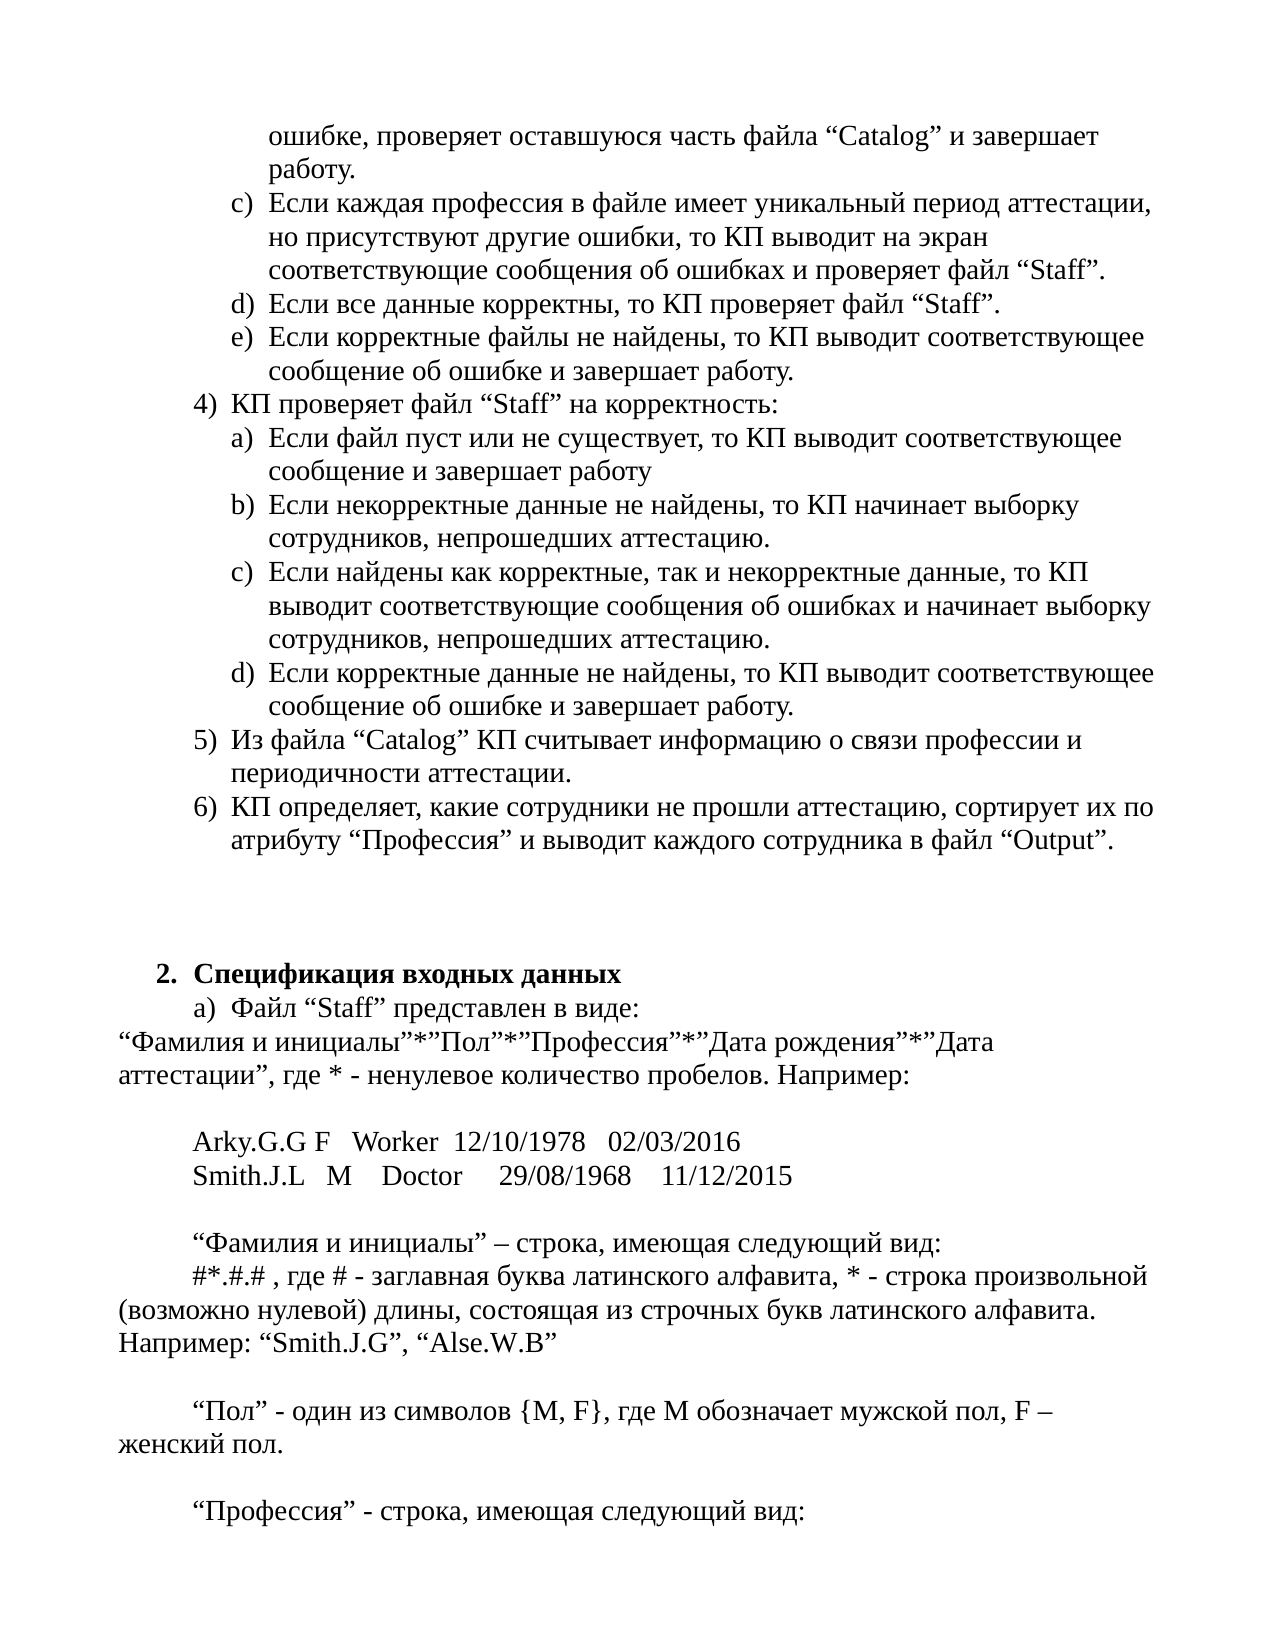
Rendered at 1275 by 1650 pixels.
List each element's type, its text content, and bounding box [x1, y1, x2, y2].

list Если файл пуст или не существует, то КП выводит соответствующее сообщение и завершает работу [231, 420, 1157, 487]
list Файл “Staff” представлен в виде: [193, 990, 1157, 1024]
text “Профессия” - строка, имеющая следующий вид: [118, 1493, 1157, 1527]
list Если все данные корректны, то КП проверяет файл “Staff”. [231, 286, 1157, 319]
list КП определяет, какие сотрудники не прошли аттестацию, сортирует их по атрибуту “Профессия” и выводит каждого сотрудника в файл “Output”. [193, 789, 1157, 856]
text Smith.J.L M Doctor 29/08/1968 11/12/2015 [118, 1158, 1157, 1191]
list Если найдены как корректные, так и некорректные данные, то КП выводит соответствующие сообщения об ошибках и начинает выборку сотрудников, непрошедших аттестацию. [231, 554, 1157, 655]
list Если некорректные данные не найдены, то КП начинает выборку сотрудников, непрошедших аттестацию. [231, 487, 1157, 554]
text Например: “Smith.J.G”, “Alse.W.B” [118, 1326, 1157, 1359]
list Из файла “Catalog” КП считывает информацию о связи профессии и периодичности аттестации. [193, 722, 1157, 789]
list Если каждая профессия в файле имеет уникальный период аттестации, но присутствуют другие ошибки, то КП выводит на экран соответствующие сообщения об ошибках и проверяет файл “Staff”. [231, 185, 1157, 286]
list КП проверяет файл “Staff” на корректность: [193, 386, 1157, 420]
text “Фамилия и инициалы”*”Пол”*”Профессия”*”Дата рождения”*”Дата аттестации”, где * - ненулевое количество пробелов. Например: [118, 1024, 1157, 1091]
text #*.#.# , где # - заглавная буква латинского алфавита, * - строка произвольной (возможно нулевой) длины, состоящая из строчных букв латинского алфавита. [118, 1258, 1157, 1326]
list Если корректные данные не найдены, то КП выводит соответствующее сообщение об ошибке и завершает работу. [231, 655, 1157, 722]
text “Фамилия и инициалы” – строка, имеющая следующий вид: [118, 1225, 1157, 1258]
list Если корректные файлы не найдены, то КП выводит соответствующее сообщение об ошибке и завершает работу. [231, 319, 1157, 386]
text “Пол” - один из символов {M, F}, где M обозначает мужской пол, F – женский пол. [118, 1393, 1157, 1460]
list Спецификация входных данных [156, 957, 1157, 990]
list ошибке, проверяет оставшуюся часть файла “Catalog” и завершает работу. [231, 118, 1157, 185]
text Arky.G.G F Worker 12/10/1978 02/03/2016 [118, 1124, 1157, 1158]
